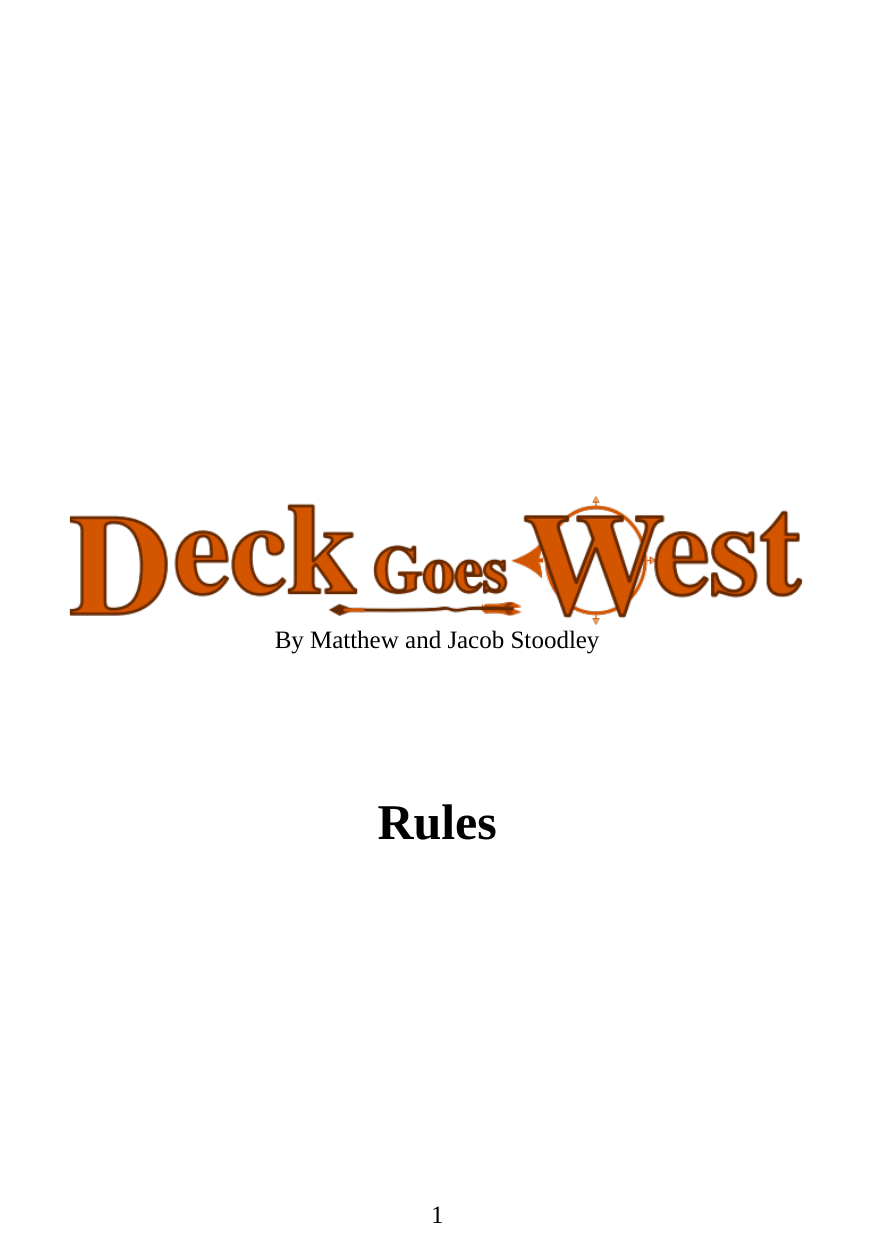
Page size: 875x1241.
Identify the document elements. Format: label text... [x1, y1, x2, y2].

picture [69, 496, 803, 625]
text [71, 487, 803, 496]
subtitle Rules [71, 792, 803, 850]
text By Matthew and Jacob Stoodley [71, 625, 803, 653]
